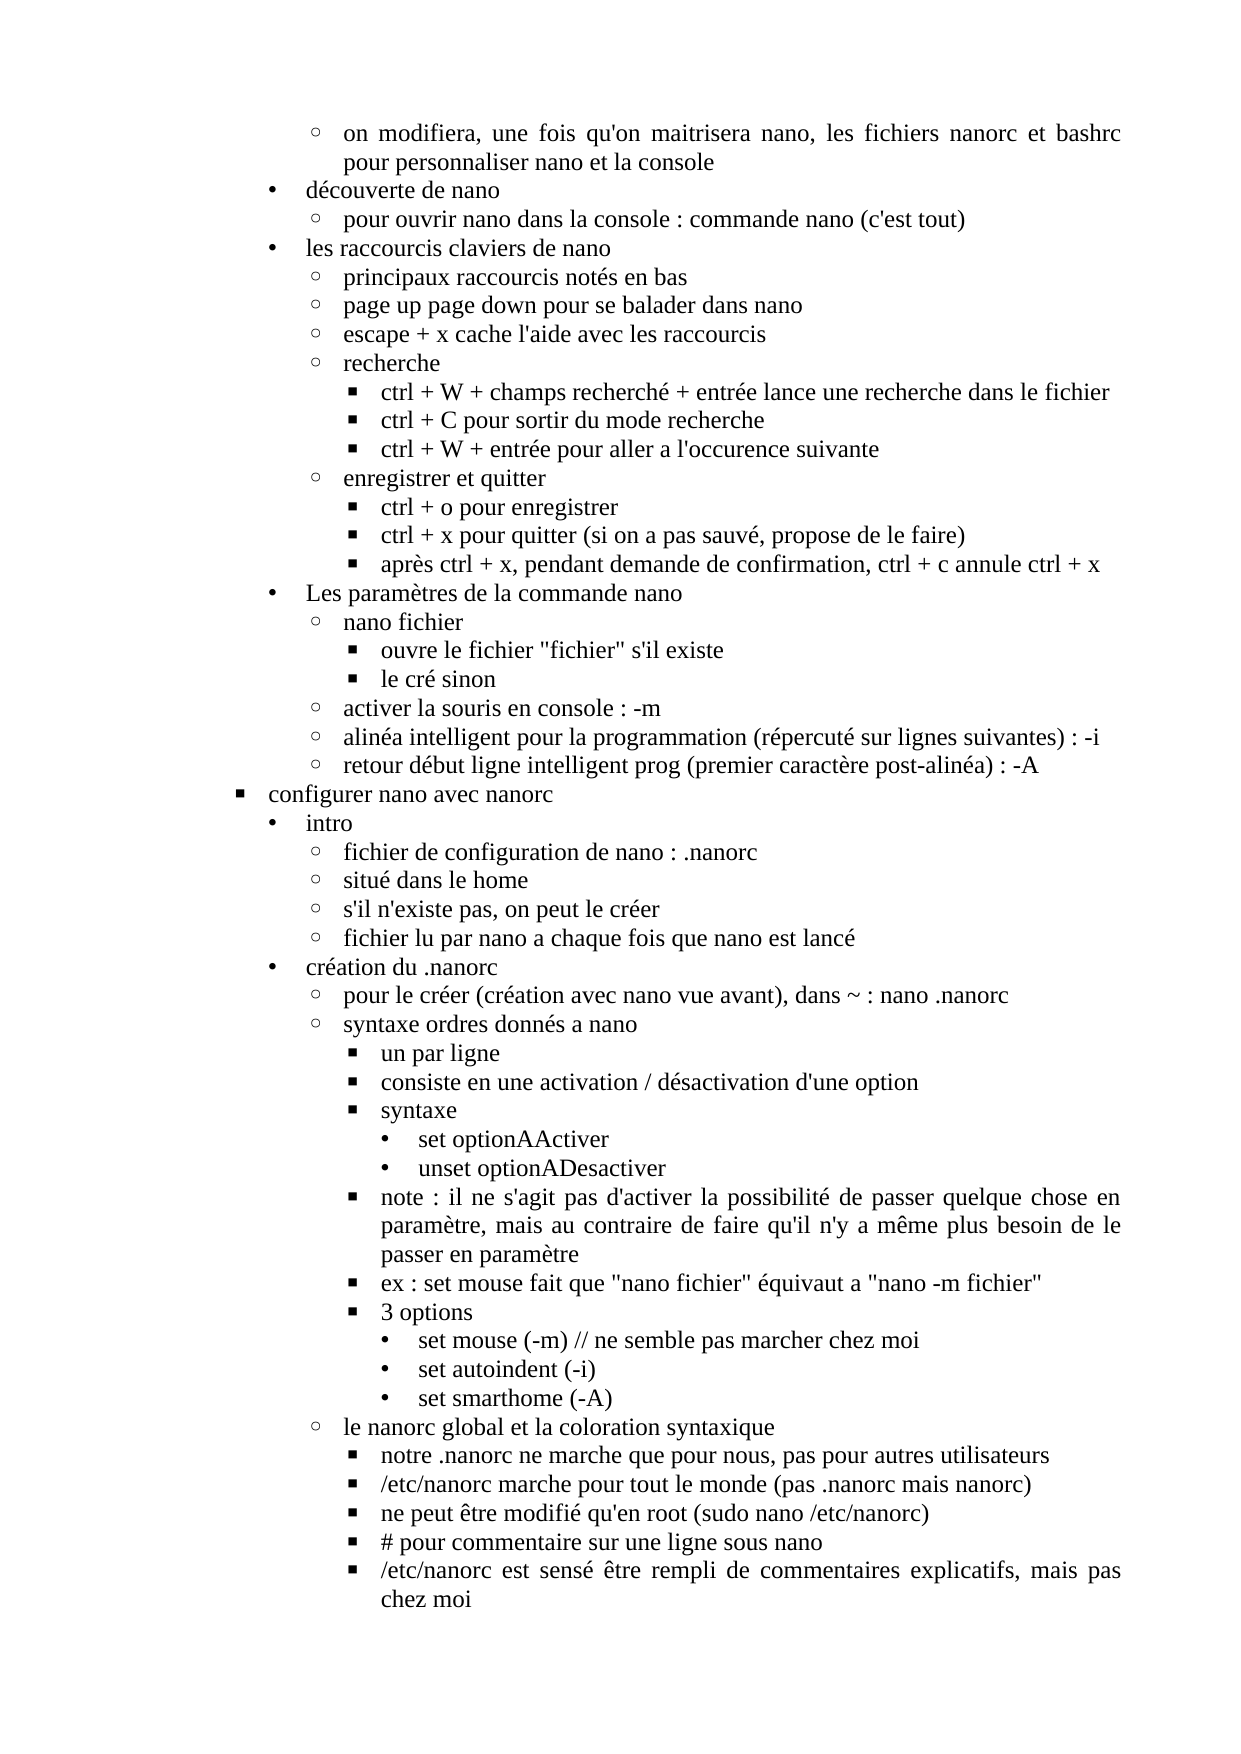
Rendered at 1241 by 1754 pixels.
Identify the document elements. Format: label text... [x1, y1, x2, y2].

list situé dans le home [306, 866, 1122, 894]
list Les paramètres de la commande nano [268, 578, 1122, 607]
list découverte de nano [268, 176, 1122, 204]
list le nanorc global et la coloration syntaxique [306, 1412, 1122, 1441]
list retour début ligne intelligent prog (premier caractère post-alinéa) : -A [306, 751, 1122, 779]
list set smarthome (-A) [381, 1383, 1122, 1412]
list page up page down pour se balader dans nano [306, 291, 1122, 319]
list syntaxe ordres donnés a nano [306, 1009, 1122, 1038]
list enregistrer et quitter [306, 463, 1122, 492]
list unset optionADesactiver [381, 1153, 1122, 1182]
list fichier lu par nano a chaque fois que nano est lancé [306, 923, 1122, 952]
list /etc/nanorc est sensé être rempli de commentaires explicatifs, mais pas chez moi [343, 1556, 1122, 1613]
list alinéa intelligent pour la programmation (répercuté sur lignes suivantes) : -i [306, 722, 1122, 751]
list nano fichier [306, 607, 1122, 636]
list s'il n'existe pas, on peut le créer [306, 894, 1122, 923]
list activer la souris en console : -m [306, 693, 1122, 722]
list le cré sinon [343, 664, 1122, 693]
list set mouse (-m) // ne semble pas marcher chez moi [381, 1326, 1122, 1354]
list escape + x cache l'aide avec les raccourcis [306, 319, 1122, 348]
list on modifiera, une fois qu'on maitrisera nano, les fichiers nanorc et bashrc pour personnaliser nano et la console [306, 118, 1122, 176]
list /etc/nanorc marche pour tout le monde (pas .nanorc mais nanorc) [343, 1469, 1122, 1498]
list 3 options [343, 1297, 1122, 1326]
list création du .nanorc [268, 952, 1122, 981]
list note : il ne s'agit pas d'activer la possibilité de passer quelque chose en paramètre, mais au contraire de faire qu'il n'y a même plus besoin de le passer en paramètre [343, 1182, 1122, 1268]
list intro [268, 808, 1122, 837]
list ouvre le fichier "fichier" s'il existe [343, 636, 1122, 664]
list un par ligne [343, 1038, 1122, 1067]
list ne peut être modifié qu'en root (sudo nano /etc/nanorc) [343, 1498, 1122, 1527]
list configurer nano avec nanorc [231, 779, 1122, 808]
list les raccourcis claviers de nano [268, 233, 1122, 262]
list principaux raccourcis notés en bas [306, 262, 1122, 291]
list syntaxe [343, 1096, 1122, 1124]
list # pour commentaire sur une ligne sous nano [343, 1527, 1122, 1556]
list ctrl + W + entrée pour aller a l'occurence suivante [343, 434, 1122, 463]
list consiste en une activation / désactivation d'une option [343, 1067, 1122, 1096]
list fichier de configuration de nano : .nanorc [306, 837, 1122, 866]
list ex : set mouse fait que "nano fichier" équivaut a "nano -m fichier" [343, 1268, 1122, 1297]
list notre .nanorc ne marche que pour nous, pas pour autres utilisateurs [343, 1441, 1122, 1469]
list ctrl + C pour sortir du mode recherche [343, 406, 1122, 434]
list recherche [306, 348, 1122, 377]
list ctrl + o pour enregistrer [343, 492, 1122, 521]
list ctrl + W + champs recherché + entrée lance une recherche dans le fichier [343, 377, 1122, 406]
list après ctrl + x, pendant demande de confirmation, ctrl + c annule ctrl + x [343, 549, 1122, 578]
list pour ouvrir nano dans la console : commande nano (c'est tout) [306, 204, 1122, 233]
list set optionAActiver [381, 1124, 1122, 1153]
list set autoindent (-i) [381, 1354, 1122, 1383]
list ctrl + x pour quitter (si on a pas sauvé, propose de le faire) [343, 521, 1122, 549]
list pour le créer (création avec nano vue avant), dans ~ : nano .nanorc [306, 981, 1122, 1009]
